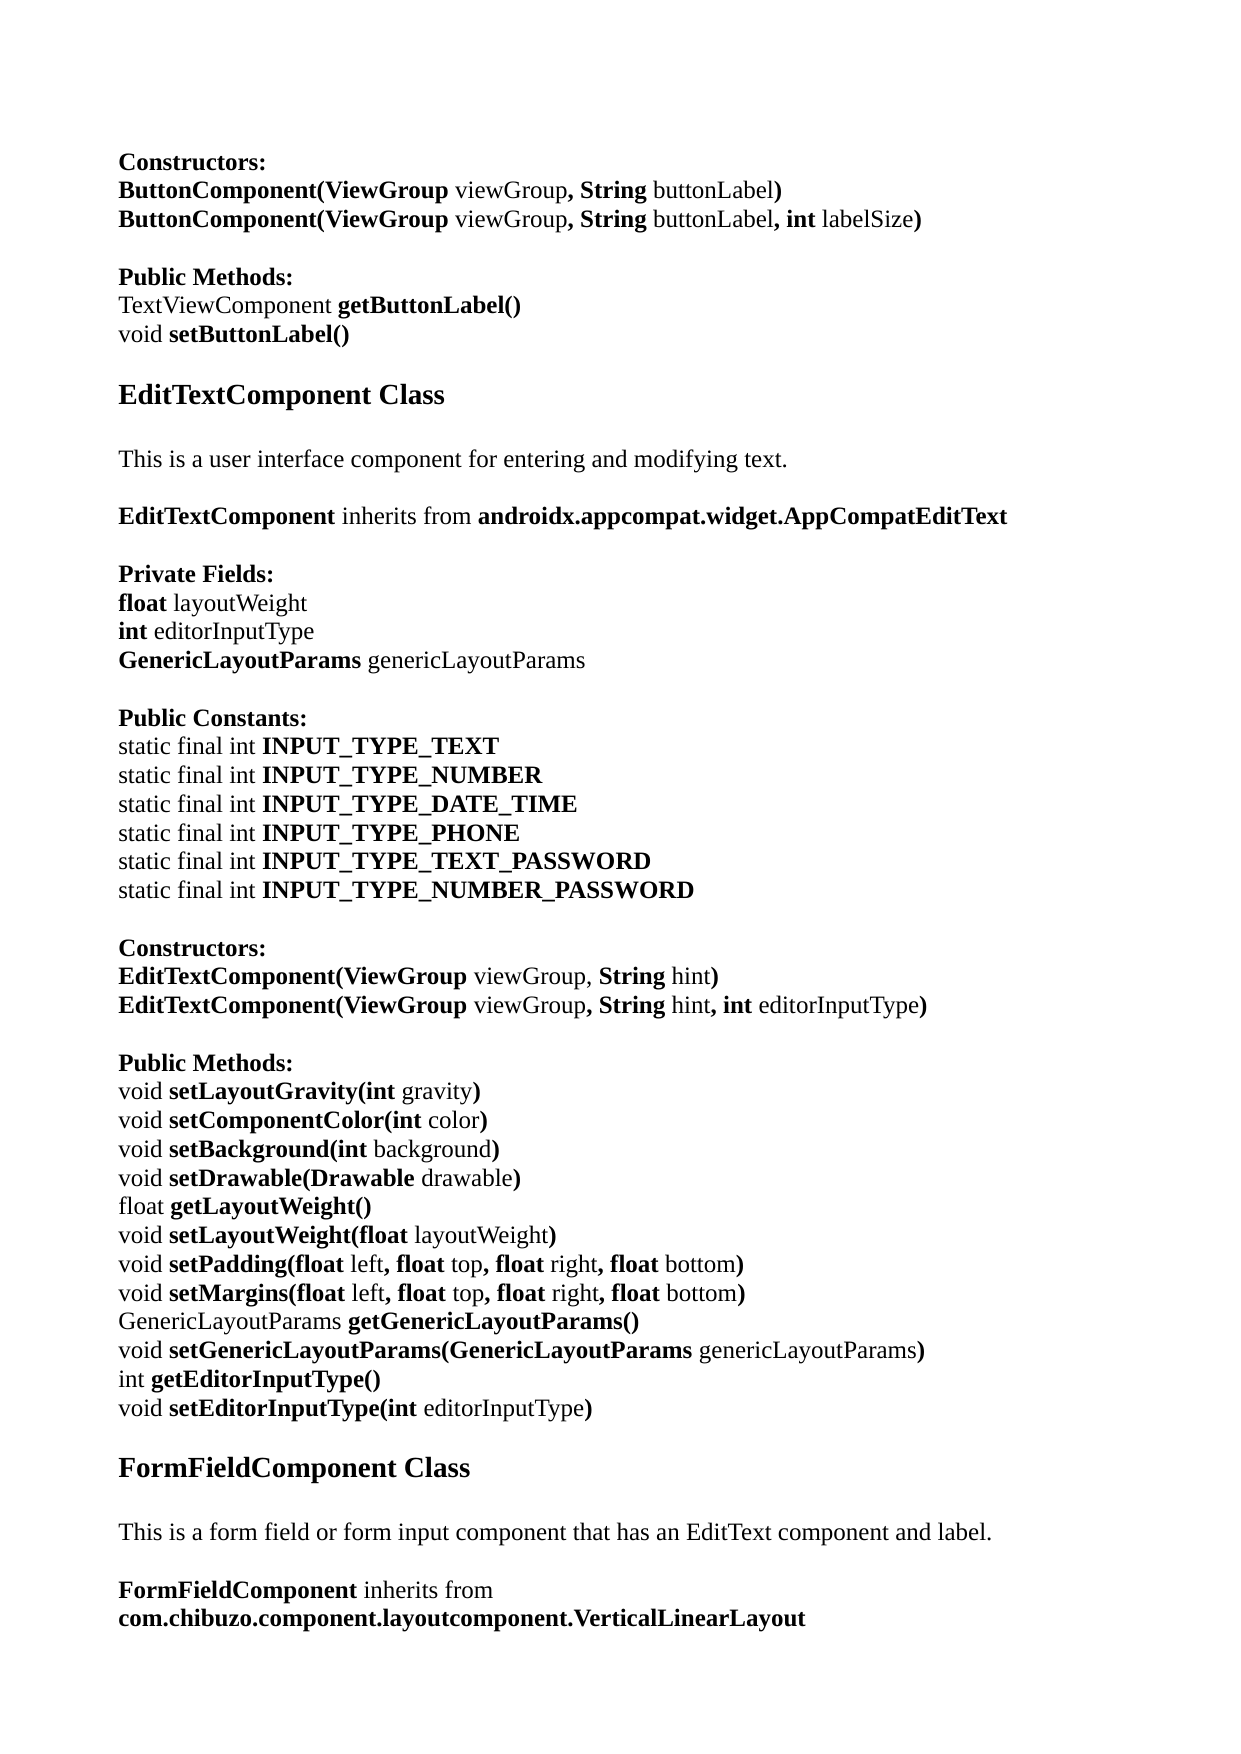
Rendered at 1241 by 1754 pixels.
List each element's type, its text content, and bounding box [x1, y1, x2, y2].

text Constructors: [118, 147, 1122, 176]
text int getEditorInputType() [118, 1364, 1122, 1393]
text Public Methods: [118, 1048, 1122, 1076]
text void setPadding(float left, float top, float right, float bottom) [118, 1249, 1122, 1278]
text FormFieldComponent Class [118, 1450, 1122, 1484]
text void setLayoutGravity(int gravity) [118, 1076, 1122, 1105]
text int editorInputType [118, 616, 1122, 645]
text void setComponentColor(int color) [118, 1105, 1122, 1134]
text void setBackground(int background) [118, 1134, 1122, 1163]
text This is a form field or form input component that has an EditText component and label. [118, 1517, 1122, 1546]
text TextViewComponent getButtonLabel() [118, 291, 1122, 319]
text void setEditorInputType(int editorInputType) [118, 1393, 1122, 1421]
text void setDrawable(Drawable drawable) [118, 1163, 1122, 1191]
text void setMargins(float left, float top, float right, float bottom) [118, 1278, 1122, 1306]
text EditTextComponent Class [118, 377, 1122, 410]
text void setGenericLayoutParams(GenericLayoutParams genericLayoutParams) [118, 1335, 1122, 1364]
text EditTextComponent(ViewGroup viewGroup, String hint) [118, 961, 1122, 990]
text float layoutWeight [118, 588, 1122, 616]
text Constructors: [118, 933, 1122, 961]
text ButtonComponent(ViewGroup viewGroup, String buttonLabel) [118, 176, 1122, 204]
text EditTextComponent inherits from androidx.appcompat.widget.AppCompatEditText [118, 501, 1122, 530]
text ButtonComponent(ViewGroup viewGroup, String buttonLabel, int labelSize) [118, 204, 1122, 233]
text static final int INPUT_TYPE_TEXT [118, 731, 1122, 760]
text static final int INPUT_TYPE_NUMBER [118, 760, 1122, 789]
text GenericLayoutParams genericLayoutParams [118, 645, 1122, 674]
text Public Constants: [118, 703, 1122, 731]
text void setLayoutWeight(float layoutWeight) [118, 1220, 1122, 1249]
text void setButtonLabel() [118, 319, 1122, 348]
text EditTextComponent(ViewGroup viewGroup, String hint, int editorInputType) [118, 990, 1122, 1019]
text GenericLayoutParams getGenericLayoutParams() [118, 1306, 1122, 1335]
text Private Fields: [118, 559, 1122, 588]
text float getLayoutWeight() [118, 1191, 1122, 1220]
text static final int INPUT_TYPE_DATE_TIME [118, 789, 1122, 818]
text static final int INPUT_TYPE_PHONE [118, 818, 1122, 846]
text static final int INPUT_TYPE_TEXT_PASSWORD [118, 846, 1122, 875]
text This is a user interface component for entering and modifying text. [118, 444, 1122, 473]
text FormFieldComponent inherits from com.chibuzo.component.layoutcomponent.VerticalLinearLayout [118, 1575, 1122, 1632]
text static final int INPUT_TYPE_NUMBER_PASSWORD [118, 875, 1122, 904]
text Public Methods: [118, 262, 1122, 291]
